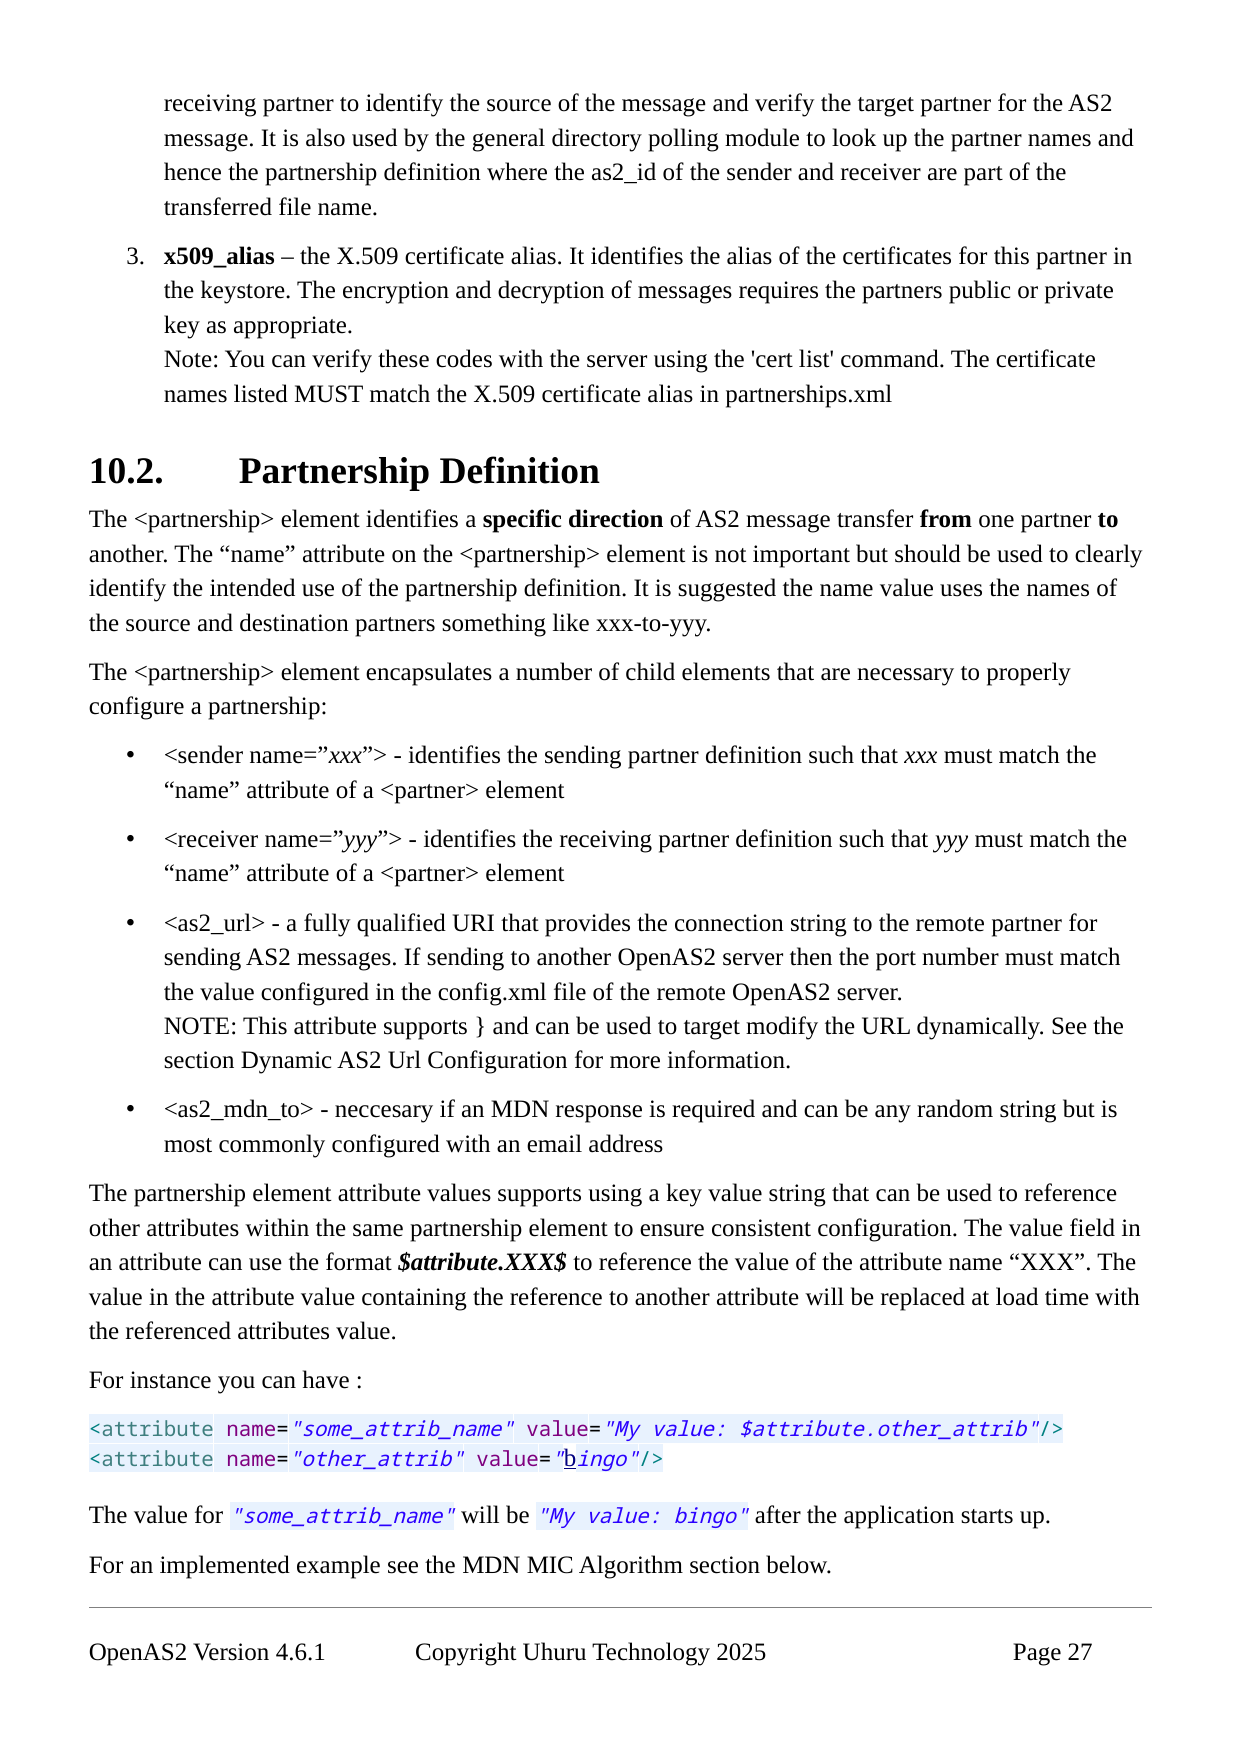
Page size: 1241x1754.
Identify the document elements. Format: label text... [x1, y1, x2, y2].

list <receiver name=”yyy”> - identifies the receiving partner definition such that yyy must match the “name” attribute of a <partner> element [126, 824, 1152, 887]
text <attribute name="other_attrib" value="bingo"/> [88, 1443, 1152, 1472]
text The <partnership> element identifies a specific direction of AS2 message transfer from one partner to another. The “name” attribute on the <partnership> element is not important but should be used to clearly identify the intended use of the partnership definition. It is suggested the name value uses the names of the source and destination partners something like xxx-to-yyy. [88, 504, 1152, 637]
subtitle Partnership Definition [88, 449, 1152, 492]
text <attribute name="some_attrib_name" value="My value: $attribute.other_attrib"/> [88, 1414, 1152, 1443]
text The partnership element attribute values supports using a key value string that can be used to reference other attributes within the same partnership element to ensure consistent configuration. The value field in an attribute can use the format $attribute.XXX$ to reference the value of the attribute name “XXX”. The value in the attribute value containing the reference to another attribute will be replaced at load time with the referenced attributes value. [88, 1178, 1152, 1345]
text The <partnership> element encapsulates a number of child elements that are necessary to properly configure a partnership: [88, 657, 1152, 720]
list <sender name=”xxx”> - identifies the sending partner definition such that xxx must match the “name” attribute of a <partner> element [126, 741, 1152, 804]
list receiving partner to identify the source of the message and verify the target partner for the AS2 message. It is also used by the general directory polling module to look up the partner names and hence the partnership definition where the as2_id of the sender and receiver are part of the transferred file name. [126, 88, 1152, 221]
list x509_alias – the X.509 certificate alias. It identifies the alias of the certificates for this partner in the keystore. The encryption and decryption of messages requires the partners public or private key as appropriate. Note: You can verify these codes with the server using the 'cert list' command. The certificate names listed MUST match the X.509 certificate alias in partnerships.xml [126, 241, 1152, 408]
list <as2_mdn_to> - neccesary if an MDN response is required and can be any random string but is most commonly configured with an email address [126, 1094, 1152, 1158]
text For instance you can have : [88, 1365, 1152, 1394]
list <as2_url> - a fully qualified URI that provides the connection string to the remote partner for sending AS2 messages. If sending to another OpenAS2 server then the port number must match the value configured in the config.xml file of the remote OpenAS2 server. NOTE: This attribute supports } and can be used to target modify the URL dynamically. See the section Dynamic AS2 Url Configuration for more information. [126, 908, 1152, 1074]
text The value for "some_attrib_name" will be "My value: bingo" after the application starts up. [88, 1501, 1152, 1530]
text For an implemented example see the MDN MIC Algorithm section below. [88, 1550, 1152, 1579]
